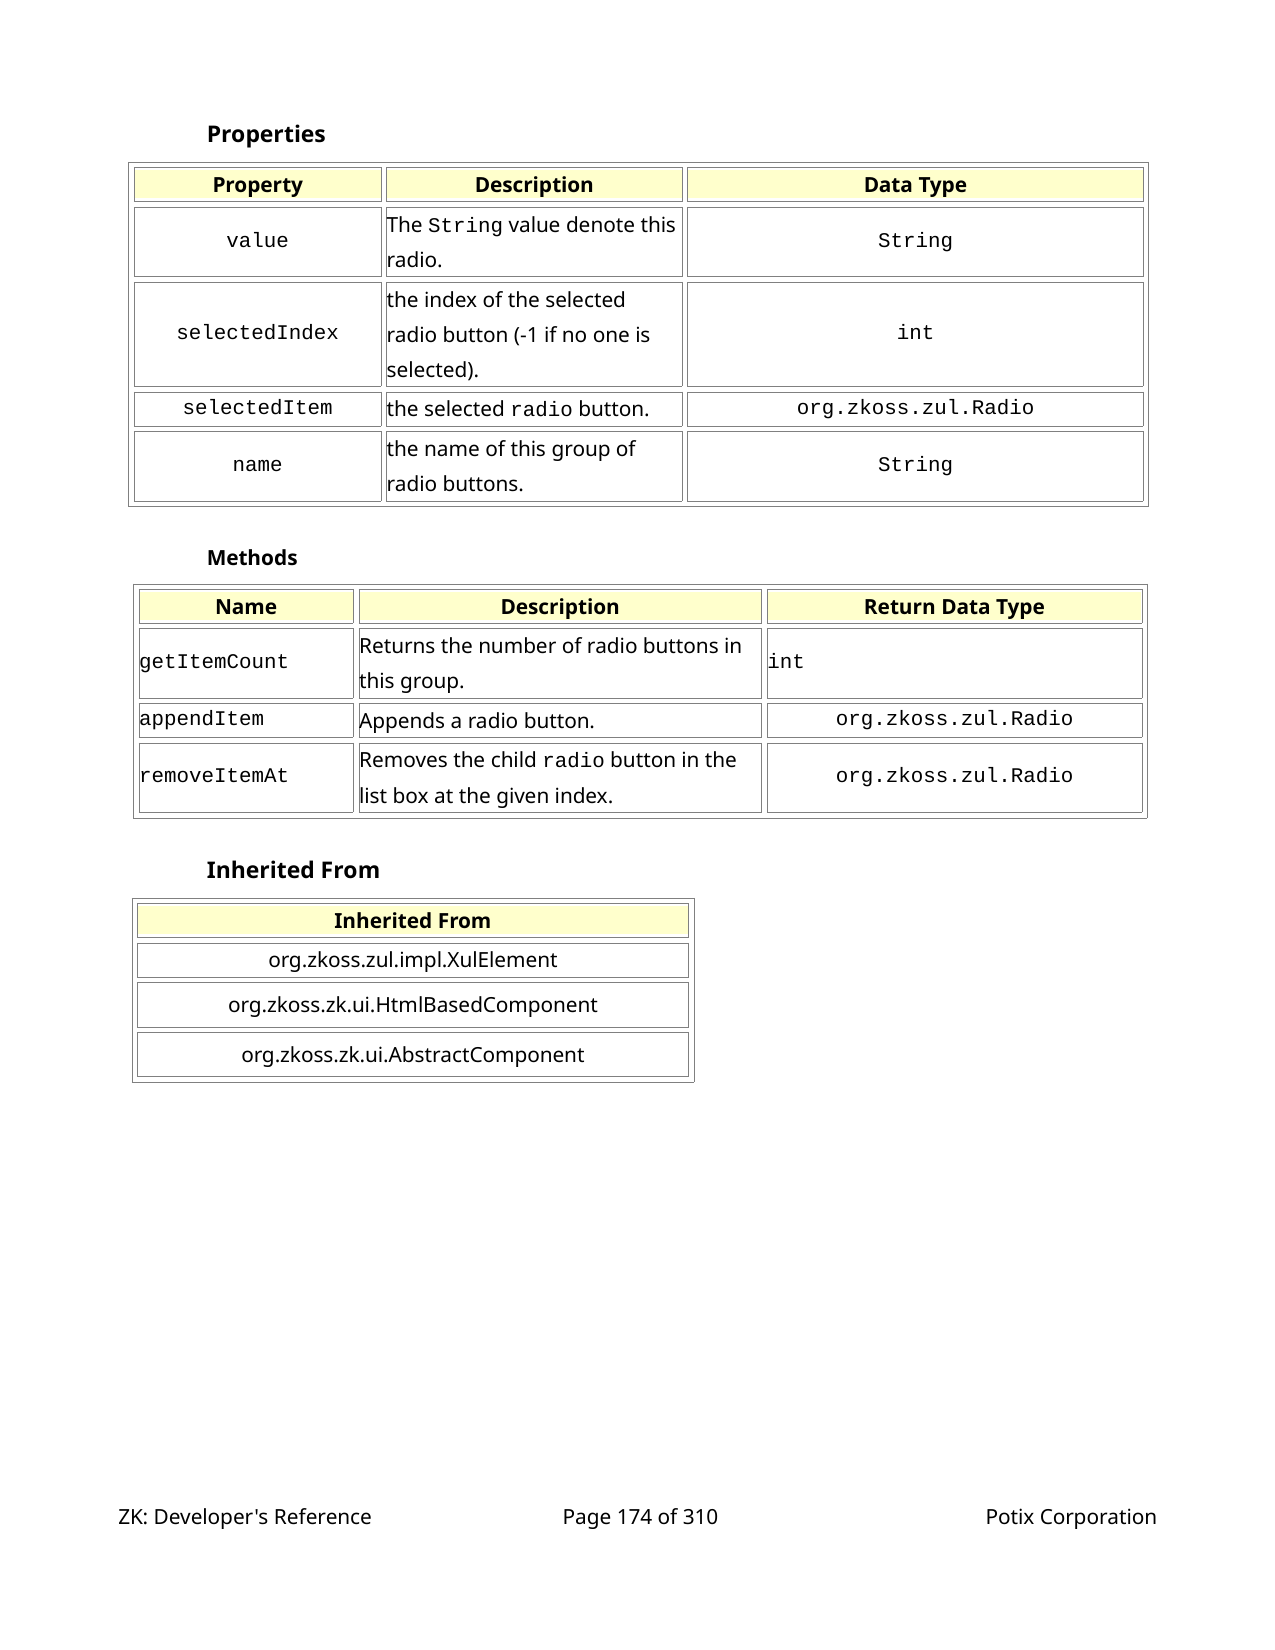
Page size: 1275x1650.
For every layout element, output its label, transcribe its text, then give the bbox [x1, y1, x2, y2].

table_cell the selected radio button. [384, 386, 685, 426]
table_cell org.zkoss.zul.impl.XulElement [134, 937, 691, 977]
table_cell name [131, 426, 383, 501]
table_cell org.zkoss.zul.Radio [764, 737, 1144, 812]
table_cell selectedIndex [131, 276, 383, 386]
table_cell org.zkoss.zk.ui.HtmlBasedComponent [134, 977, 691, 1027]
table_cell Removes the child radio button in the list box at the given index. [356, 737, 764, 812]
table_cell int [685, 276, 1146, 386]
table_cell removeItemAt [136, 737, 356, 812]
table_cell Appends a radio button. [356, 698, 764, 737]
table_cell String [685, 201, 1146, 276]
table_cell org.zkoss.zul.Radio [764, 698, 1144, 737]
table_cell the index of the selected radio button (-1 if no one is selected). [384, 276, 685, 386]
subtitle Methods [207, 543, 1157, 571]
table_cell the name of this group of radio buttons. [384, 426, 685, 501]
table_header Name [136, 585, 356, 623]
table_cell appendItem [136, 698, 356, 737]
table_header Return Data Type [764, 585, 1144, 623]
table_header Description [384, 163, 685, 201]
table_cell value [131, 201, 383, 276]
table_header Property [131, 163, 383, 201]
table_header Data Type [685, 163, 1146, 201]
table_cell int [764, 623, 1144, 698]
table_cell getItemCount [136, 623, 356, 698]
table_cell Returns the number of radio buttons in this group. [356, 623, 764, 698]
table_header Inherited From [134, 899, 691, 937]
table_cell The String value denote this radio. [384, 201, 685, 276]
subtitle Properties [207, 118, 1157, 149]
table_cell org.zkoss.zk.ui.AbstractComponent [134, 1027, 691, 1076]
table_cell selectedItem [131, 386, 383, 426]
table_header Description [356, 585, 764, 623]
table_cell String [685, 426, 1146, 501]
table_cell org.zkoss.zul.Radio [685, 386, 1146, 426]
subtitle Inherited From [207, 854, 1157, 885]
